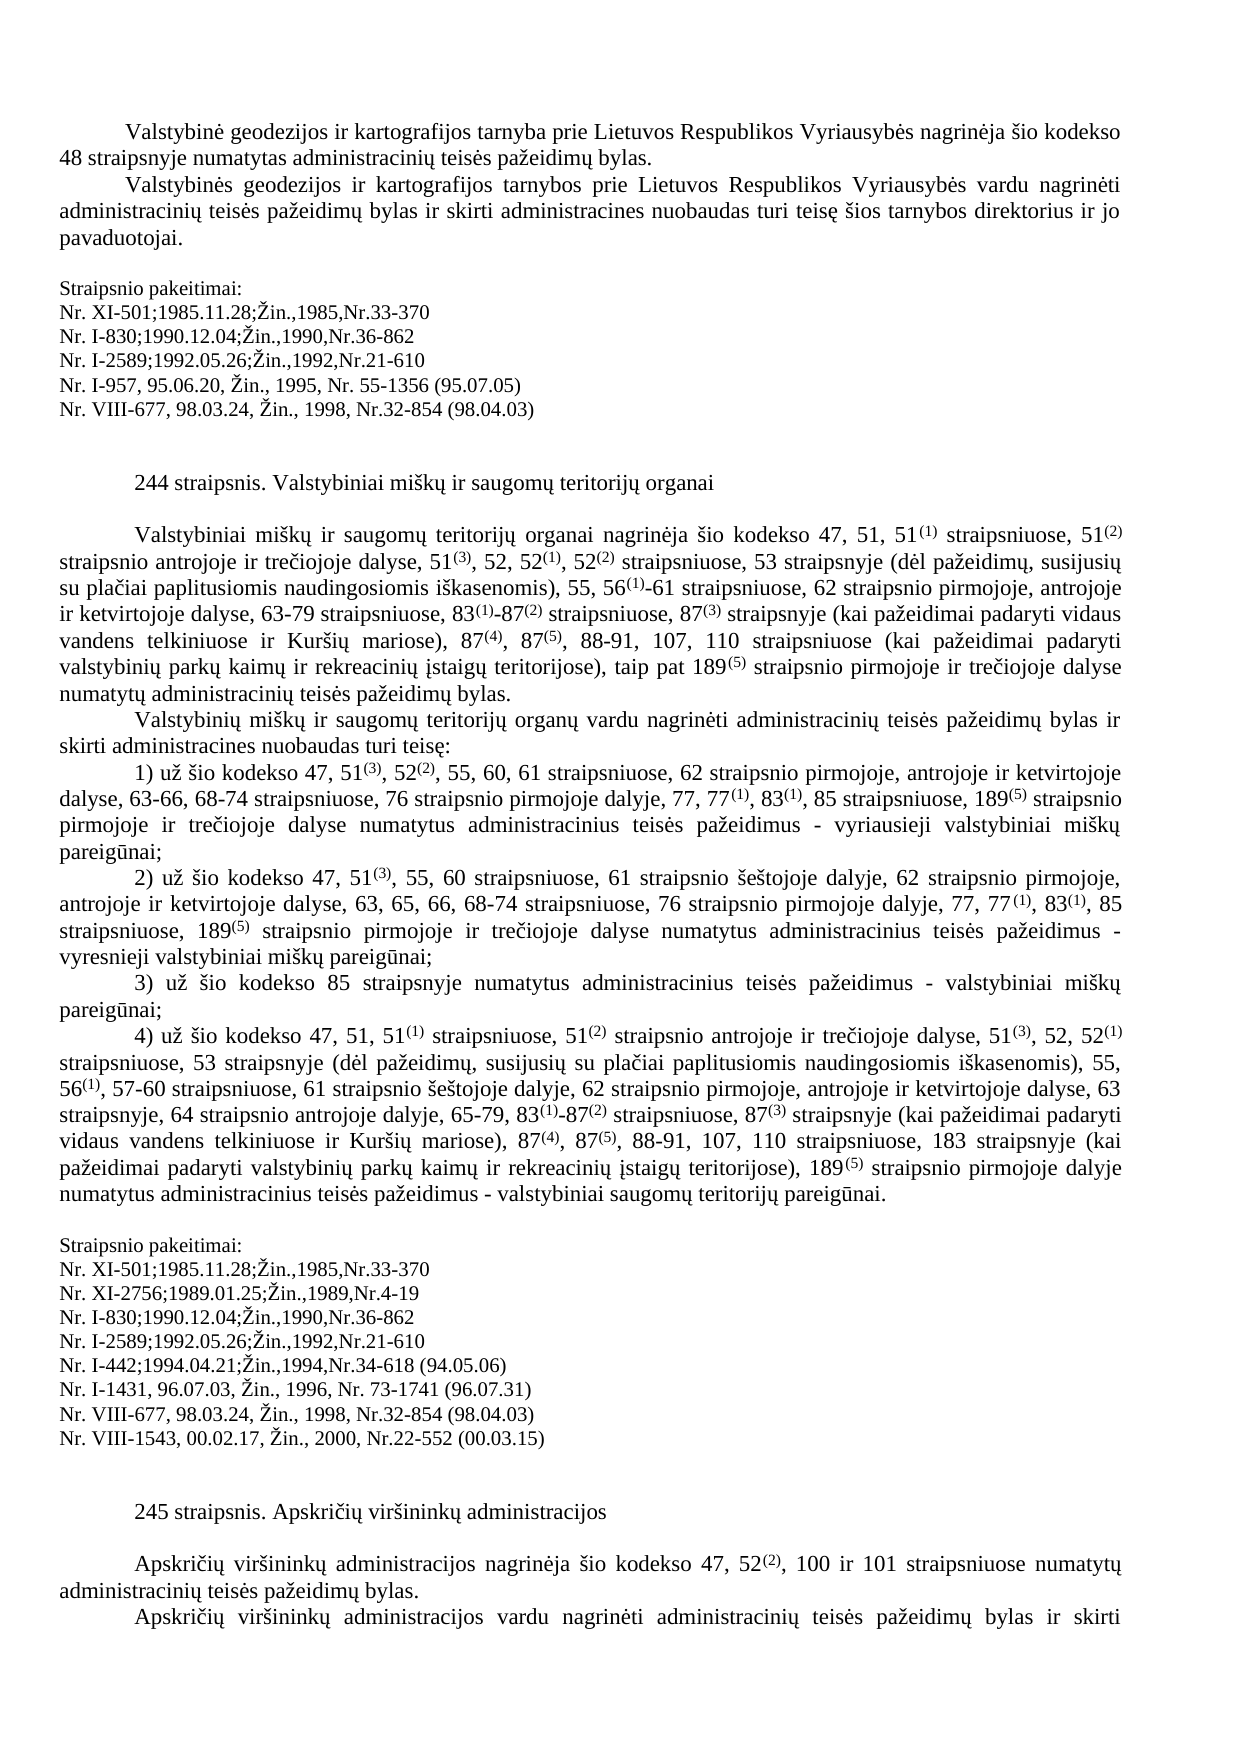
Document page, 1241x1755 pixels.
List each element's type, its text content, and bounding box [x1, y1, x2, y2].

text Nr. I-830;1990.12.04;Žin.,1990,Nr.36-862 [59, 1305, 1122, 1329]
text Nr. VIII-1543, 00.02.17, Žin., 2000, Nr.22-552 (00.03.15) [59, 1426, 1122, 1449]
text Valstybinės geodezijos ir kartografijos tarnybos prie Lietuvos Respublikos Vyriausybės vardu nagrinėti administracinių teisės pažeidimų bylas ir skirti administracines nuobaudas turi teisę šios tarnybos direktorius ir jo pavaduotojai. [59, 171, 1122, 250]
text 1) už šio kodekso 47, 51(3), 52(2), 55, 60, 61 straipsniuose, 62 straipsnio pirmojoje, antrojoje ir ketvirtojoje dalyse, 63-66, 68-74 straipsniuose, 76 straipsnio pirmojoje dalyje, 77, 77(1), 83(1), 85 straipsniuose, 189(5) straipsnio pirmojoje ir trečiojoje dalyse numatytus administracinius teisės pažeidimus - vyriausieji valstybiniai miškų pareigūnai; [59, 759, 1122, 864]
text 2) už šio kodekso 47, 51(3), 55, 60 straipsniuose, 61 straipsnio šeštojoje dalyje, 62 straipsnio pirmojoje, antrojoje ir ketvirtojoje dalyse, 63, 65, 66, 68-74 straipsniuose, 76 straipsnio pirmojoje dalyje, 77, 77(1), 83(1), 85 straipsniuose, 189(5) straipsnio pirmojoje ir trečiojoje dalyse numatytus administracinius teisės pažeidimus - vyresnieji valstybiniai miškų pareigūnai; [59, 864, 1122, 969]
text Nr. I-957, 95.06.20, Žin., 1995, Nr. 55-1356 (95.07.05) [59, 372, 1122, 397]
text Nr. I-442;1994.04.21;Žin.,1994,Nr.34-618 (94.05.06) [59, 1353, 1122, 1377]
text Nr. VIII-677, 98.03.24, Žin., 1998, Nr.32-854 (98.04.03) [59, 397, 1122, 421]
text Valstybinių miškų ir saugomų teritorijų organų vardu nagrinėti administracinių teisės pažeidimų bylas ir skirti administracines nuobaudas turi teisę: [59, 706, 1122, 759]
text Nr. VIII-677, 98.03.24, Žin., 1998, Nr.32-854 (98.04.03) [59, 1401, 1122, 1426]
text 3) už šio kodekso 85 straipsnyje numatytus administracinius teisės pažeidimus - valstybiniai miškų pareigūnai; [59, 969, 1122, 1022]
text Nr. XI-2756;1989.01.25;Žin.,1989,Nr.4-19 [59, 1281, 1122, 1305]
text Apskričių viršininkų administracijos vardu nagrinėti administracinių teisės pažeidimų bylas ir skirti [59, 1603, 1122, 1629]
text Nr. XI-501;1985.11.28;Žin.,1985,Nr.33-370 [59, 1257, 1122, 1281]
text Apskričių viršininkų administracijos nagrinėja šio kodekso 47, 52(2), 100 ir 101 straipsniuose numatytų administracinių teisės pažeidimų bylas. [59, 1550, 1122, 1603]
text Nr. I-2589;1992.05.26;Žin.,1992,Nr.21-610 [59, 348, 1122, 372]
text Nr. I-830;1990.12.04;Žin.,1990,Nr.36-862 [59, 324, 1122, 348]
text Nr. I-2589;1992.05.26;Žin.,1992,Nr.21-610 [59, 1329, 1122, 1353]
text 244 straipsnis. Valstybiniai miškų ir saugomų teritorijų organai [59, 469, 1122, 495]
text 4) už šio kodekso 47, 51, 51(1) straipsniuose, 51(2) straipsnio antrojoje ir trečiojoje dalyse, 51(3), 52, 52(1) straipsniuose, 53 straipsnyje (dėl pažeidimų, susijusių su plačiai paplitusiomis naudingosiomis iškasenomis), 55, 56(1), 57-60 straipsniuose, 61 straipsnio šeštojoje dalyje, 62 straipsnio pirmojoje, antrojoje ir ketvirtojoje dalyse, 63 straipsnyje, 64 straipsnio antrojoje dalyje, 65-79, 83(1)-87(2) straipsniuose, 87(3) straipsnyje (kai pažeidimai padaryti vidaus vandens telkiniuose ir Kuršių mariose), 87(4), 87(5), 88-91, 107, 110 straipsniuose, 183 straipsnyje (kai pažeidimai padaryti valstybinių parkų kaimų ir rekreacinių įstaigų teritorijose), 189(5) straipsnio pirmojoje dalyje numatytus administracinius teisės pažeidimus - valstybiniai saugomų teritorijų pareigūnai. [59, 1022, 1122, 1207]
text Straipsnio pakeitimai: [59, 1233, 1122, 1257]
text Valstybinė geodezijos ir kartografijos tarnyba prie Lietuvos Respublikos Vyriausybės nagrinėja šio kodekso 48 straipsnyje numatytas administracinių teisės pažeidimų bylas. [59, 118, 1122, 171]
text Valstybiniai miškų ir saugomų teritorijų organai nagrinėja šio kodekso 47, 51, 51(1) straipsniuose, 51(2) straipsnio antrojoje ir trečiojoje dalyse, 51(3), 52, 52(1), 52(2) straipsniuose, 53 straipsnyje (dėl pažeidimų, susijusių su plačiai paplitusiomis naudingosiomis iškasenomis), 55, 56(1)-61 straipsniuose, 62 straipsnio pirmojoje, antrojoje ir ketvirtojoje dalyse, 63-79 straipsniuose, 83(1)-87(2) straipsniuose, 87(3) straipsnyje (kai pažeidimai padaryti vidaus vandens telkiniuose ir Kuršių mariose), 87(4), 87(5), 88-91, 107, 110 straipsniuose (kai pažeidimai padaryti valstybinių parkų kaimų ir rekreacinių įstaigų teritorijose), taip pat 189(5) straipsnio pirmojoje ir trečiojoje dalyse numatytų administracinių teisės pažeidimų bylas. [59, 521, 1122, 706]
text 245 straipsnis. Apskričių viršininkų administracijos [59, 1498, 1122, 1524]
text Nr. I-1431, 96.07.03, Žin., 1996, Nr. 73-1741 (96.07.31) [59, 1377, 1122, 1401]
text Straipsnio pakeitimai: [59, 276, 1122, 300]
text Nr. XI-501;1985.11.28;Žin.,1985,Nr.33-370 [59, 300, 1122, 324]
